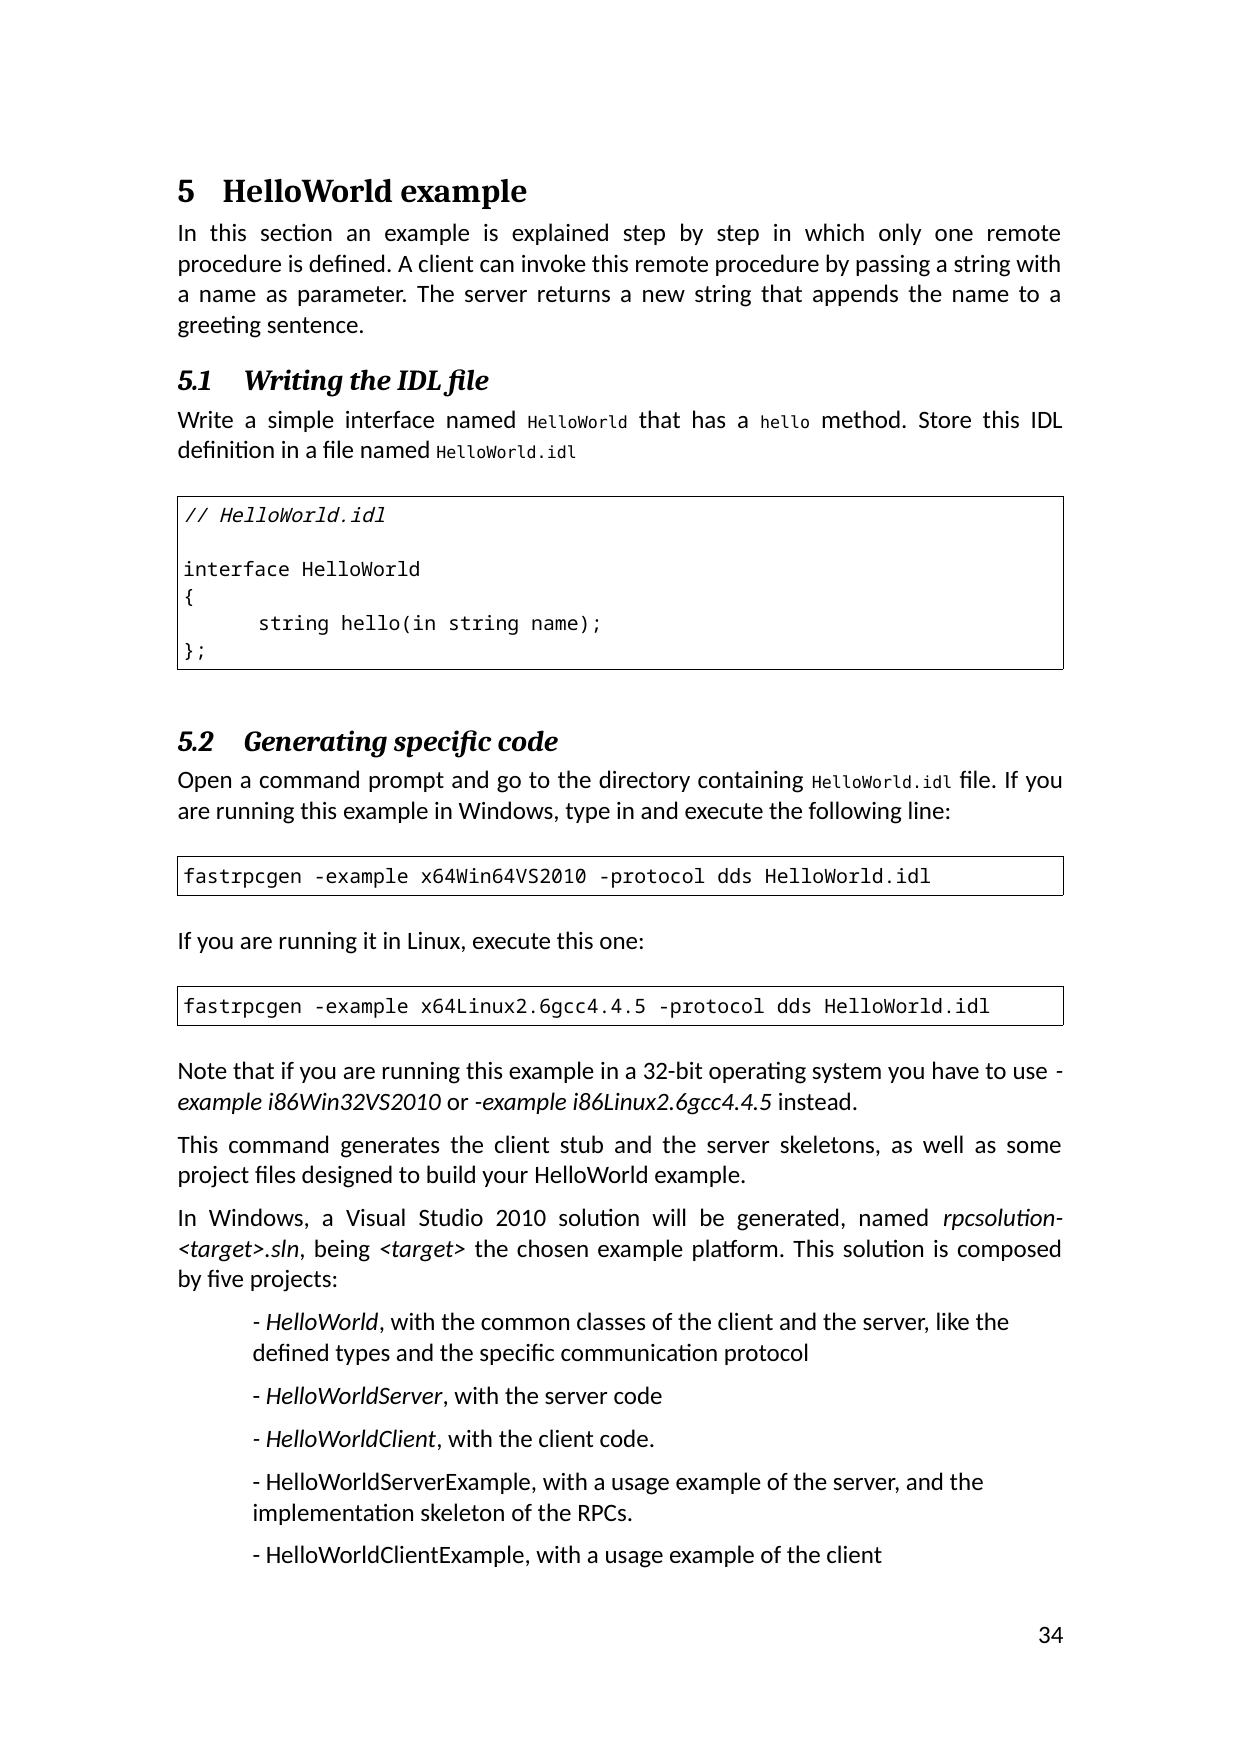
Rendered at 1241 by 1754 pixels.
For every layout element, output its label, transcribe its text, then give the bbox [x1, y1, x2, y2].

text Note that if you are running this example in a 32-bit operating system you have to use -example i86Win32VS2010 or -example i86Linux2.6gcc4.4.5 instead. [177, 1055, 1063, 1116]
text This command generates the client stub and the server skeletons, as well as some project files designed to build your HelloWorld example. [177, 1129, 1063, 1190]
text - HelloWorldClient, with the client code. [177, 1423, 1063, 1454]
text - HelloWorldClientExample, with a usage example of the client [177, 1540, 1063, 1570]
text In this section an example is explained step by step in which only one remote procedure is defined. A client can invoke this remote procedure by passing a string with a name as parameter. The server returns a new string that appends the name to a greeting sentence. [177, 217, 1063, 339]
table_header fastrpcgen -example x64Win64VS2010 -protocol dds HelloWorld.idl [178, 857, 1063, 894]
subtitle Generating specific code [177, 725, 1063, 758]
text In Windows, a Visual Studio 2010 solution will be generated, named rpcsolution-<target>.sln, being <target> the chosen example platform. This solution is composed by five projects: [177, 1202, 1063, 1294]
text - HelloWorld, with the common classes of the client and the server, like the defined types and the specific communication protocol [177, 1307, 1063, 1368]
subtitle HelloWorld example [177, 173, 1063, 211]
text Open a command prompt and go to the directory containing HelloWorld.idl file. If you are running this example in Windows, type in and execute the following line: [177, 764, 1063, 826]
table_header // HelloWorld.idl interface HelloWorld { string hello(in string name); }; [178, 497, 1063, 669]
text - HelloWorldServer, with the server code [177, 1380, 1063, 1411]
text Write a simple interface named HelloWorld that has a hello method. Store this IDL definition in a file named HelloWorld.idl [177, 404, 1063, 465]
subtitle Writing the IDL file [177, 364, 1063, 398]
text If you are running it in Linux, execute this one: [177, 925, 1063, 956]
table_header fastrpcgen -example x64Linux2.6gcc4.4.5 -protocol dds HelloWorld.idl [178, 987, 1063, 1025]
text - HelloWorldServerExample, with a usage example of the server, and the implementation skeleton of the RPCs. [177, 1466, 1063, 1527]
